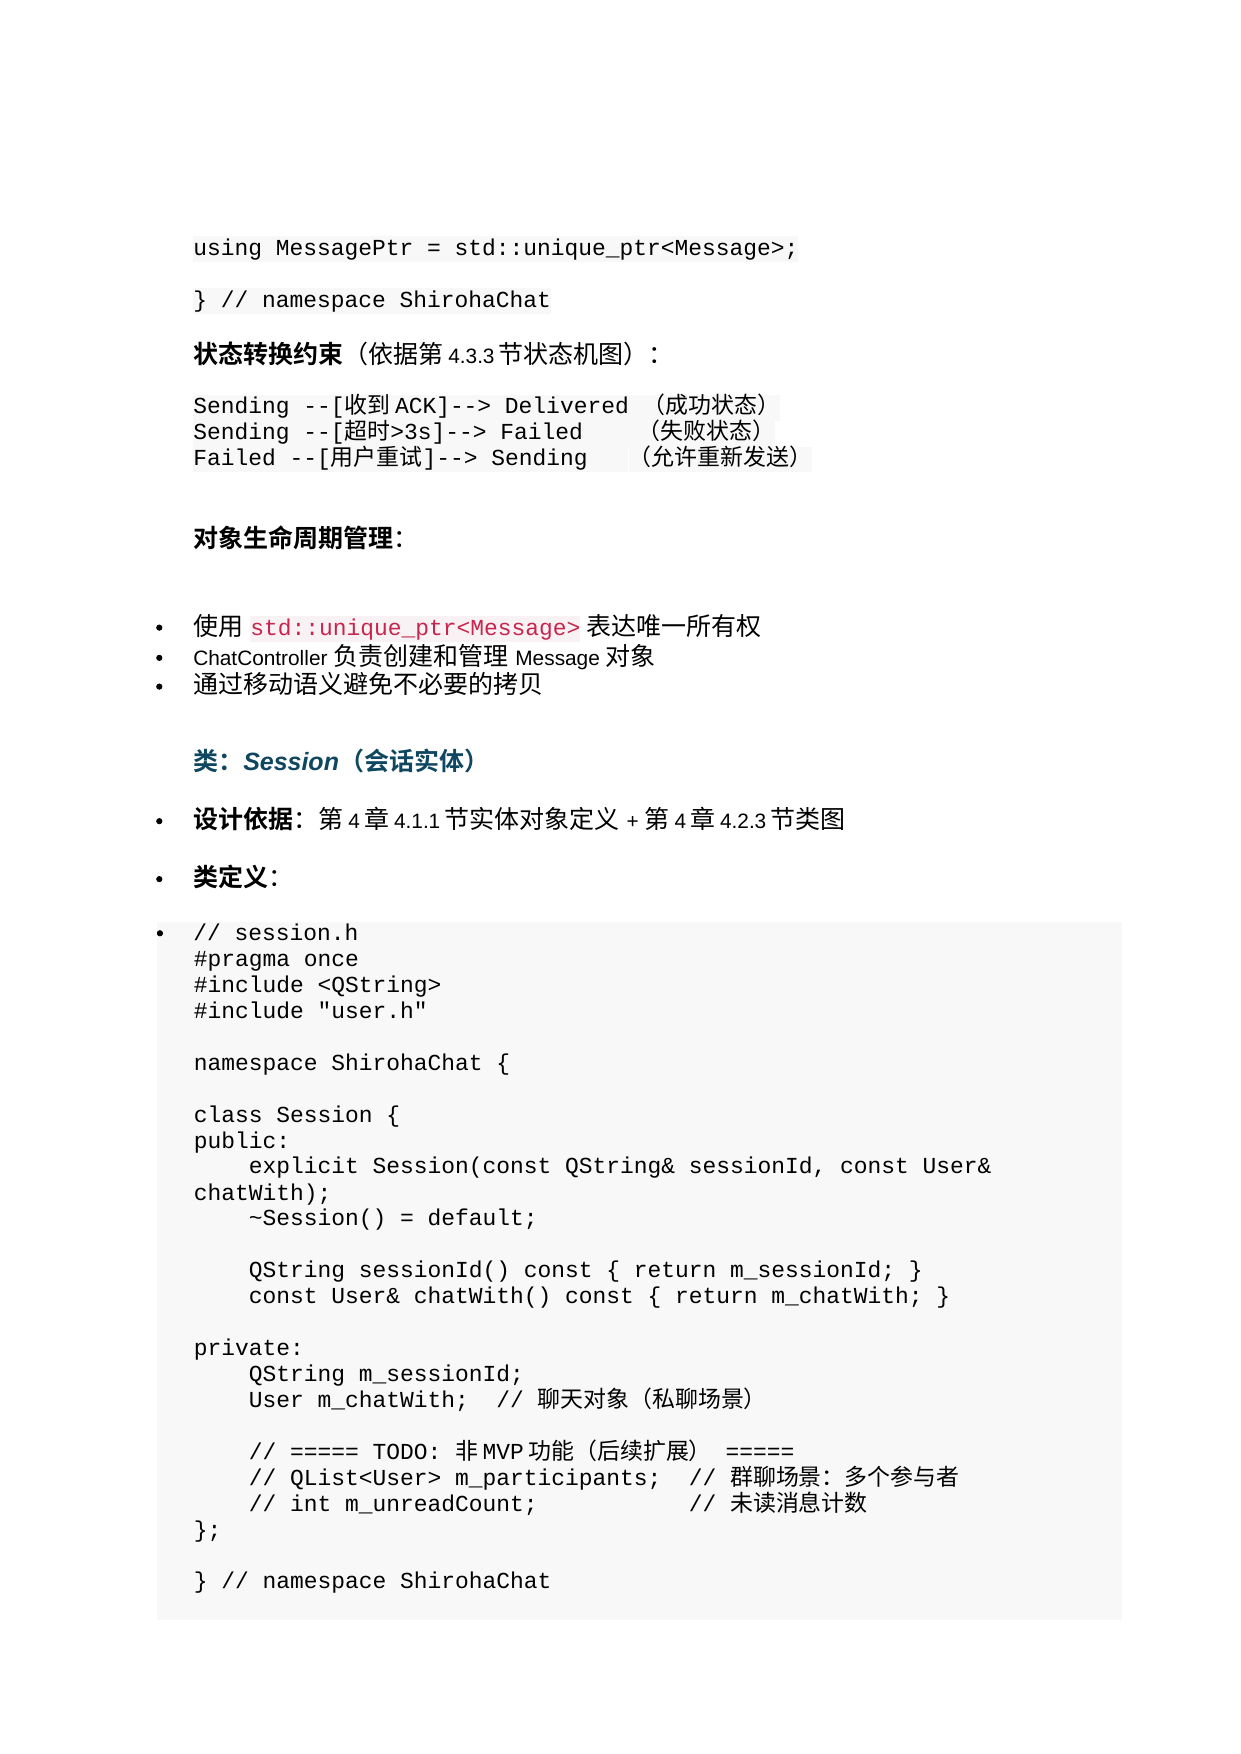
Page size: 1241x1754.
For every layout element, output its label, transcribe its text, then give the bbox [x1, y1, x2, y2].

list 使用 std::unique_ptr<Message> 表达唯一所有权 [156, 611, 1122, 642]
list ChatController 负责创建和管理 Message 对象 [156, 642, 1122, 671]
list // session.h #pragma once #include <QString> #include "user.h" namespace ShirohaChat { class Session { public: explicit Session(const QString& sessionId, const User& chatWith); ~Session() = default; QString sessionId() const { return m_sessionId; } const User& chatWith() const { return m_chatWith; } private: QString m_sessionId; User m_chatWith; // 聊天对象（私聊场景） // ===== TODO: 非MVP功能（后续扩展） ===== // QList<User> m_participants; // 群聊场景：多个参与者 // int m_unreadCount; // 未读消息计数 }; } // namespace ShirohaChat [157, 922, 1122, 1620]
list using MessagePtr = std::unique_ptr<Message>; } // namespace ShirohaChat 状态转换约束（依据第4.3.3节状态机图）： Sending --[收到ACK]--> Delivered （成功状态） Sending --[超时>3s]--> Failed （失败状态） Failed --[用户重试]--> Sending （允许重新发送） 对象生命周期管理： [156, 236, 1122, 553]
list 类定义： [156, 863, 1122, 892]
list 通过移动语义避免不必要的拷贝 类：Session（会话实体） [156, 671, 1122, 776]
list 设计依据：第4章4.1.1节实体对象定义 + 第4章4.2.3节类图 [156, 805, 1122, 834]
